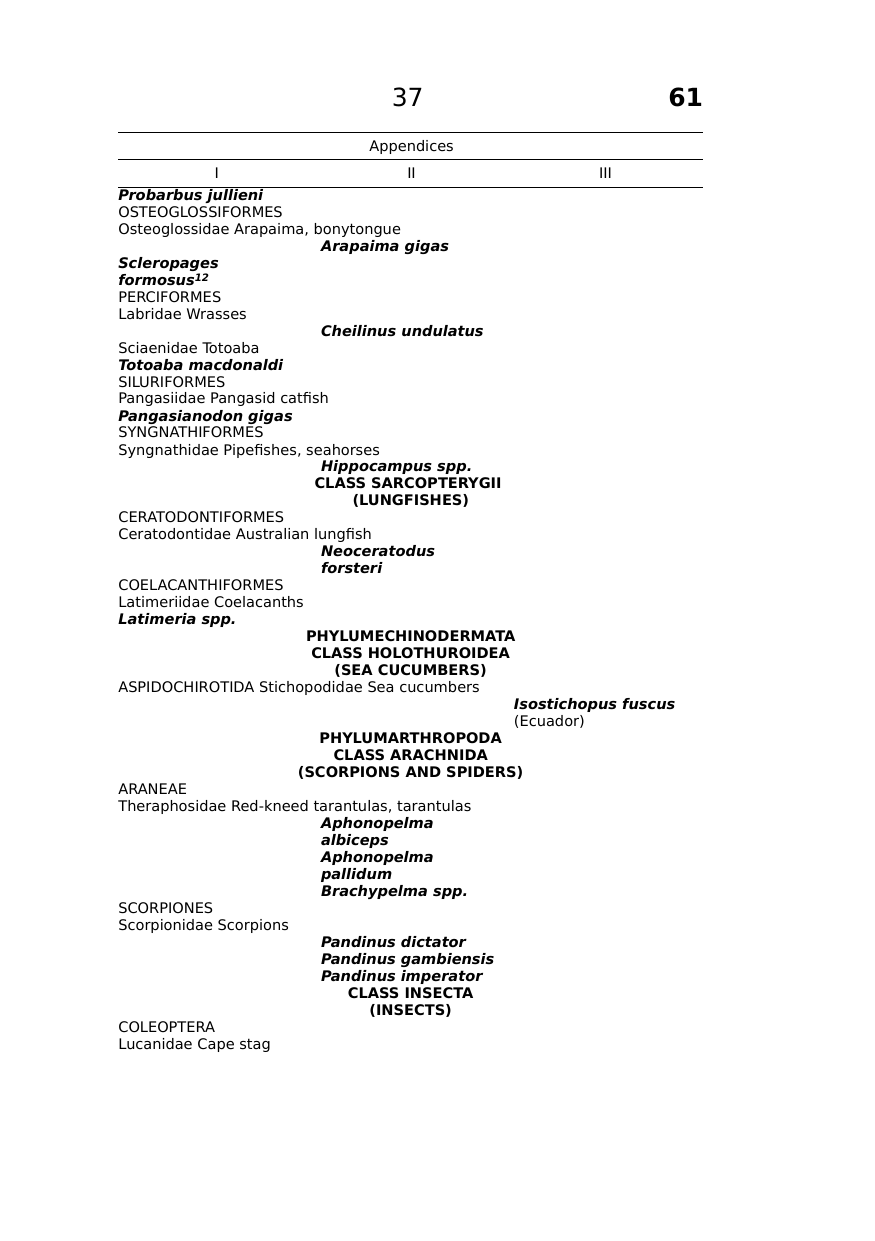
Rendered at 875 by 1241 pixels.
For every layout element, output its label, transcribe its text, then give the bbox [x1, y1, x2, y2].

table_cell [508, 883, 703, 900]
table_cell [315, 577, 508, 594]
table_cell CLASS INSECTA (INSECTS) [118, 985, 703, 1019]
table_header [118, 133, 315, 159]
table_cell COLEOPTERA [118, 1019, 703, 1036]
table_cell [315, 306, 508, 322]
table_header Appendices [315, 133, 508, 159]
table_header [508, 133, 703, 159]
table_cell [118, 543, 315, 577]
table_cell [508, 1036, 703, 1053]
table_cell Hippocampus spp. [315, 458, 508, 475]
table_cell Syngnathidae Pipefishes, seahorses [118, 441, 703, 458]
table_cell [118, 323, 315, 339]
table_cell SILURIFORMES [118, 374, 703, 390]
table_cell PERCIFORMES [118, 289, 703, 306]
table_cell PHYLUMECHINODERMATA CLASS HOLOTHUROIDEA (SEA CUCUMBERS) [118, 628, 703, 679]
table_cell Scleropages formosus12 [118, 255, 315, 288]
table_cell CERATODONTIFORMES [118, 509, 703, 526]
table_cell [508, 458, 703, 475]
table_cell [118, 883, 315, 900]
table_cell Totoaba macdonaldi [118, 356, 315, 373]
table_cell Pandinus dictator [315, 934, 508, 951]
table_cell [118, 238, 315, 254]
table_cell [508, 951, 703, 968]
table_cell [508, 306, 703, 322]
table_cell [508, 934, 703, 951]
table_cell COELACANTHIFORMES [118, 577, 315, 594]
table_cell I [118, 160, 315, 187]
table_cell Latimeria spp. [118, 611, 315, 628]
table_cell Sciaenidae Totoaba [118, 340, 703, 356]
table_cell Pandinus gambiensis [315, 951, 508, 968]
table_cell [315, 611, 508, 628]
table_cell II [315, 160, 508, 187]
table_cell [508, 323, 703, 339]
table_cell Lucanidae Cape stag [118, 1036, 315, 1053]
table_cell [118, 458, 315, 475]
table_cell Pangasianodon gigas [118, 408, 315, 424]
table_cell [508, 188, 703, 204]
table_cell Scorpionidae Scorpions [118, 917, 703, 934]
table_cell [508, 356, 703, 373]
table_cell Aphonopelma pallidum [315, 849, 508, 883]
table_cell Pangasiidae Pangasid catfish [118, 390, 703, 407]
table_cell Osteoglossidae Arapaima, bonytongue [118, 221, 703, 238]
table_cell Probarbus jullieni [118, 188, 315, 204]
table_cell [508, 238, 703, 254]
table_cell [508, 968, 703, 985]
table_cell III [508, 160, 703, 187]
table_cell CLASS SARCOPTERYGII (LUNGFISHES) [118, 475, 703, 509]
table_cell Theraphosidae Red-kneed tarantulas, tarantulas [118, 798, 703, 815]
table_cell [118, 696, 315, 730]
table_cell Aphonopelma albiceps [315, 815, 508, 849]
table_cell [118, 849, 315, 883]
table_cell Ceratodontidae Australian lungfish [118, 526, 703, 543]
table_cell [118, 968, 315, 985]
table_cell [118, 815, 315, 849]
table_cell Latimeriidae Coelacanths [118, 594, 703, 611]
table_cell [508, 611, 703, 628]
table_cell Labridae Wrasses [118, 306, 315, 322]
table_cell [315, 188, 508, 204]
table_cell OSTEOGLOSSIFORMES [118, 204, 703, 221]
table_cell Brachypelma spp. [315, 883, 508, 900]
table_cell [508, 255, 703, 288]
table_cell ARANEAE [118, 781, 703, 798]
table_cell Pandinus imperator [315, 968, 508, 985]
table_cell Arapaima gigas [315, 238, 508, 254]
table_cell PHYLUMARTHROPODA CLASS ARACHNIDA (SCORPIONS AND SPIDERS) [118, 730, 703, 781]
table_cell SYNGNATHIFORMES [118, 424, 703, 441]
table_cell ASPIDOCHIROTIDA Stichopodidae Sea cucumbers [118, 679, 703, 696]
table_cell Cheilinus undulatus [315, 323, 508, 339]
table_cell [508, 815, 703, 849]
table_cell [508, 408, 703, 424]
table_cell SCORPIONES [118, 900, 703, 917]
table_cell Neoceratodus forsteri [315, 543, 508, 577]
table_cell [315, 408, 508, 424]
table_cell [508, 577, 703, 594]
table_cell [315, 255, 508, 288]
table_cell Isostichopus fuscus (Ecuador) [508, 696, 703, 730]
table_cell [118, 934, 315, 951]
table_cell [315, 696, 508, 730]
table_cell [315, 356, 508, 373]
table_cell [118, 951, 315, 968]
table_cell [508, 543, 703, 577]
table_cell [508, 849, 703, 883]
table_cell [315, 1036, 508, 1053]
